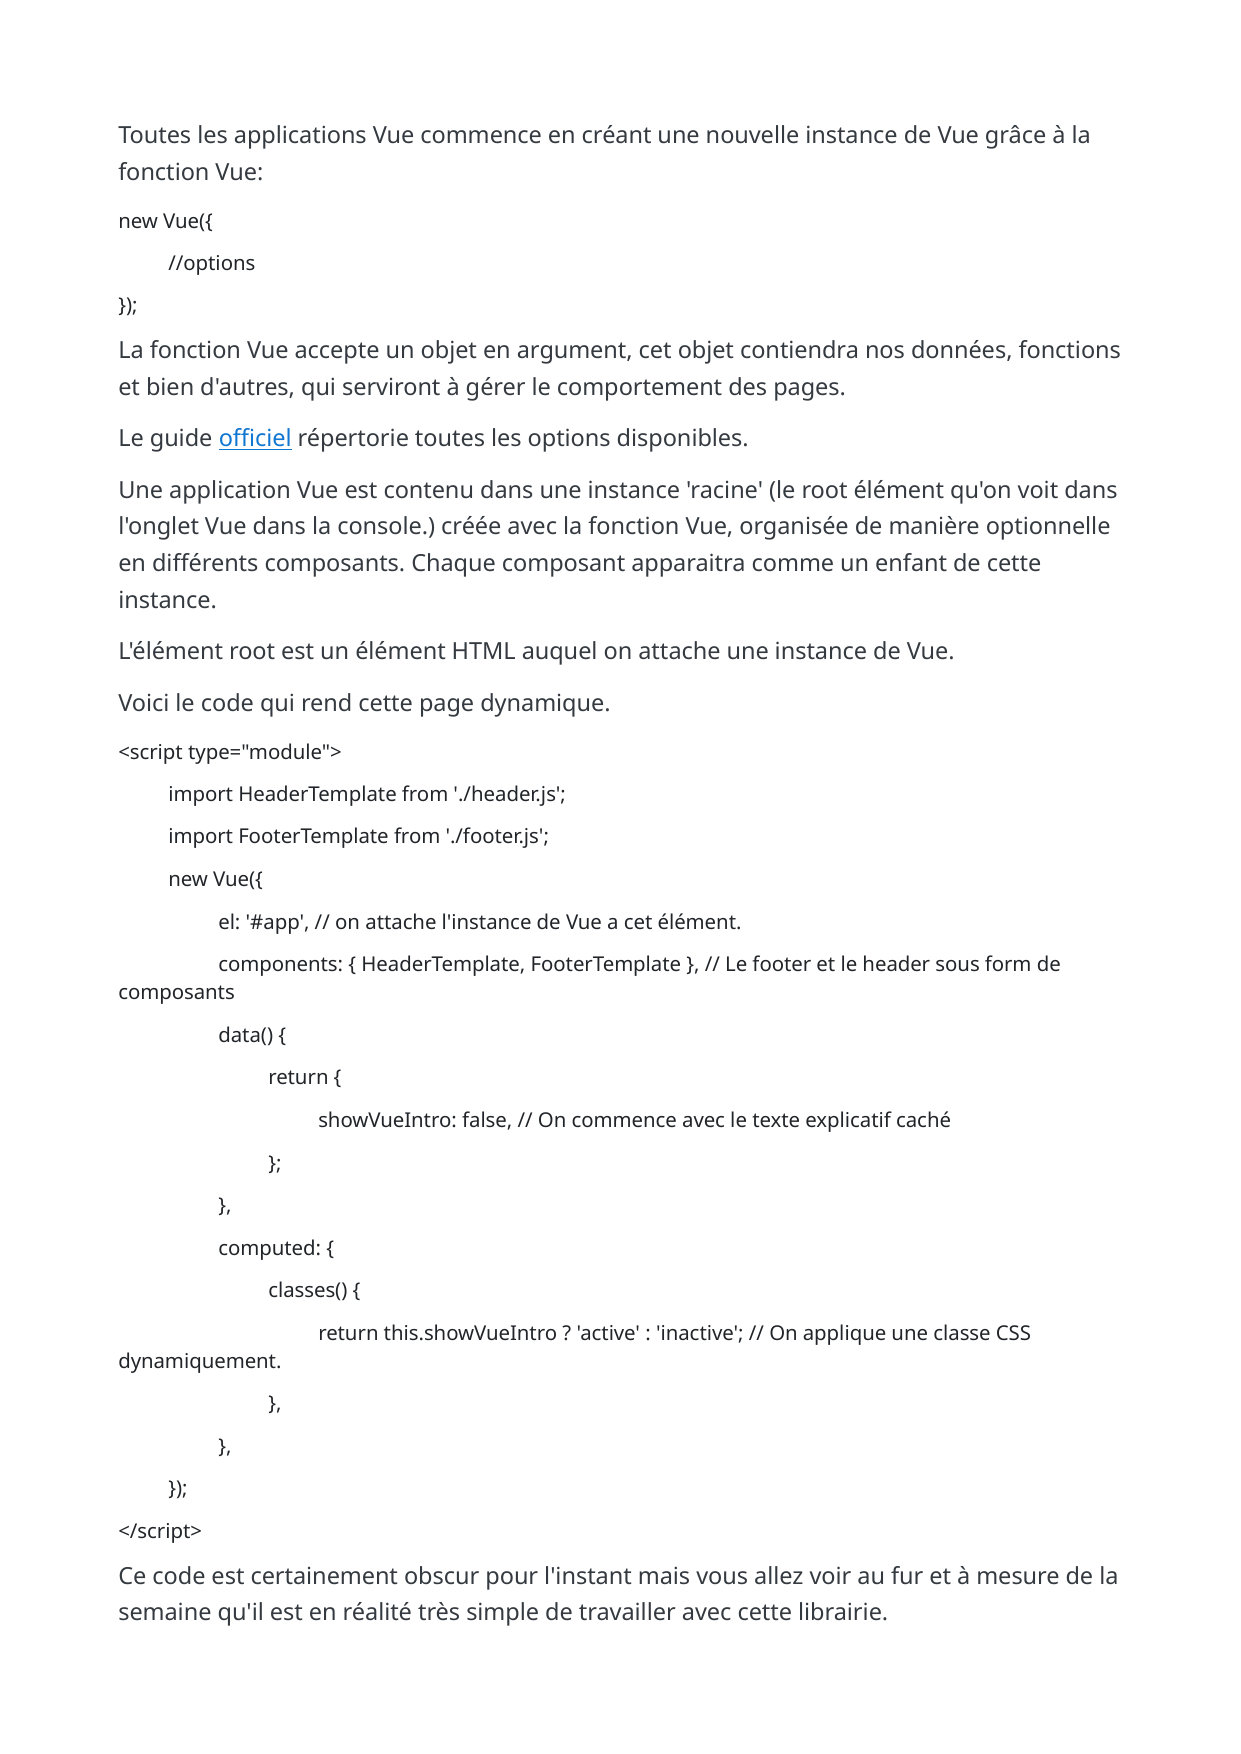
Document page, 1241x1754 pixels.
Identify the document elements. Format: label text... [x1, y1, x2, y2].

text return { [118, 1063, 1122, 1091]
text import FooterTemplate from './footer.js'; [118, 822, 1122, 850]
text Toutes les applications Vue commence en créant une nouvelle instance de Vue grâce à la fonction Vue: [118, 118, 1122, 187]
text return this.showVueIntro ? 'active' : 'inactive'; // On applique une classe CSS dynamiquement. [118, 1318, 1122, 1374]
text Ce code est certainement obscur pour l'instant mais vous allez voir au fur et à mesure de la semaine qu'il est en réalité très simple de travailler avec cette librairie. [118, 1559, 1122, 1628]
text }, [118, 1191, 1122, 1219]
text Voici le code qui rend cette page dynamique. [118, 686, 1122, 718]
text components: { HeaderTemplate, FooterTemplate }, // Le footer et le header sous form de composants [118, 950, 1122, 1006]
text }, [118, 1431, 1122, 1459]
text }); [118, 1474, 1122, 1502]
text el: '#app', // on attache l'instance de Vue a cet élément. [118, 907, 1122, 935]
text new Vue({ [118, 206, 1122, 234]
text showVueIntro: false, // On commence avec le texte explicatif caché [118, 1106, 1122, 1133]
text </script> [118, 1517, 1122, 1544]
text }; [118, 1148, 1122, 1176]
text Une application Vue est contenu dans une instance 'racine' (le root élément qu'on voit dans l'onglet Vue dans la console.) créée avec la fonction Vue, organisée de manière optionnelle en différents composants. Chaque composant apparaitra comme un enfant de cette instance. [118, 473, 1122, 615]
text //options [118, 248, 1122, 277]
text import HeaderTemplate from './header.js'; [118, 779, 1122, 808]
text }, [118, 1389, 1122, 1417]
text new Vue({ [118, 865, 1122, 893]
text classes() { [118, 1276, 1122, 1304]
text Le guide officiel répertorie toutes les options disponibles. [118, 422, 1122, 453]
text La fonction Vue accepte un objet en argument, cet objet contiendra nos données, fonctions et bien d'autres, qui serviront à gérer le comportement des pages. [118, 333, 1122, 402]
text computed: { [118, 1233, 1122, 1261]
text }); [118, 291, 1122, 319]
text data() { [118, 1020, 1122, 1048]
text L'élément root est un élément HTML auquel on attache une instance de Vue. [118, 634, 1122, 667]
text <script type="module"> [118, 737, 1122, 765]
